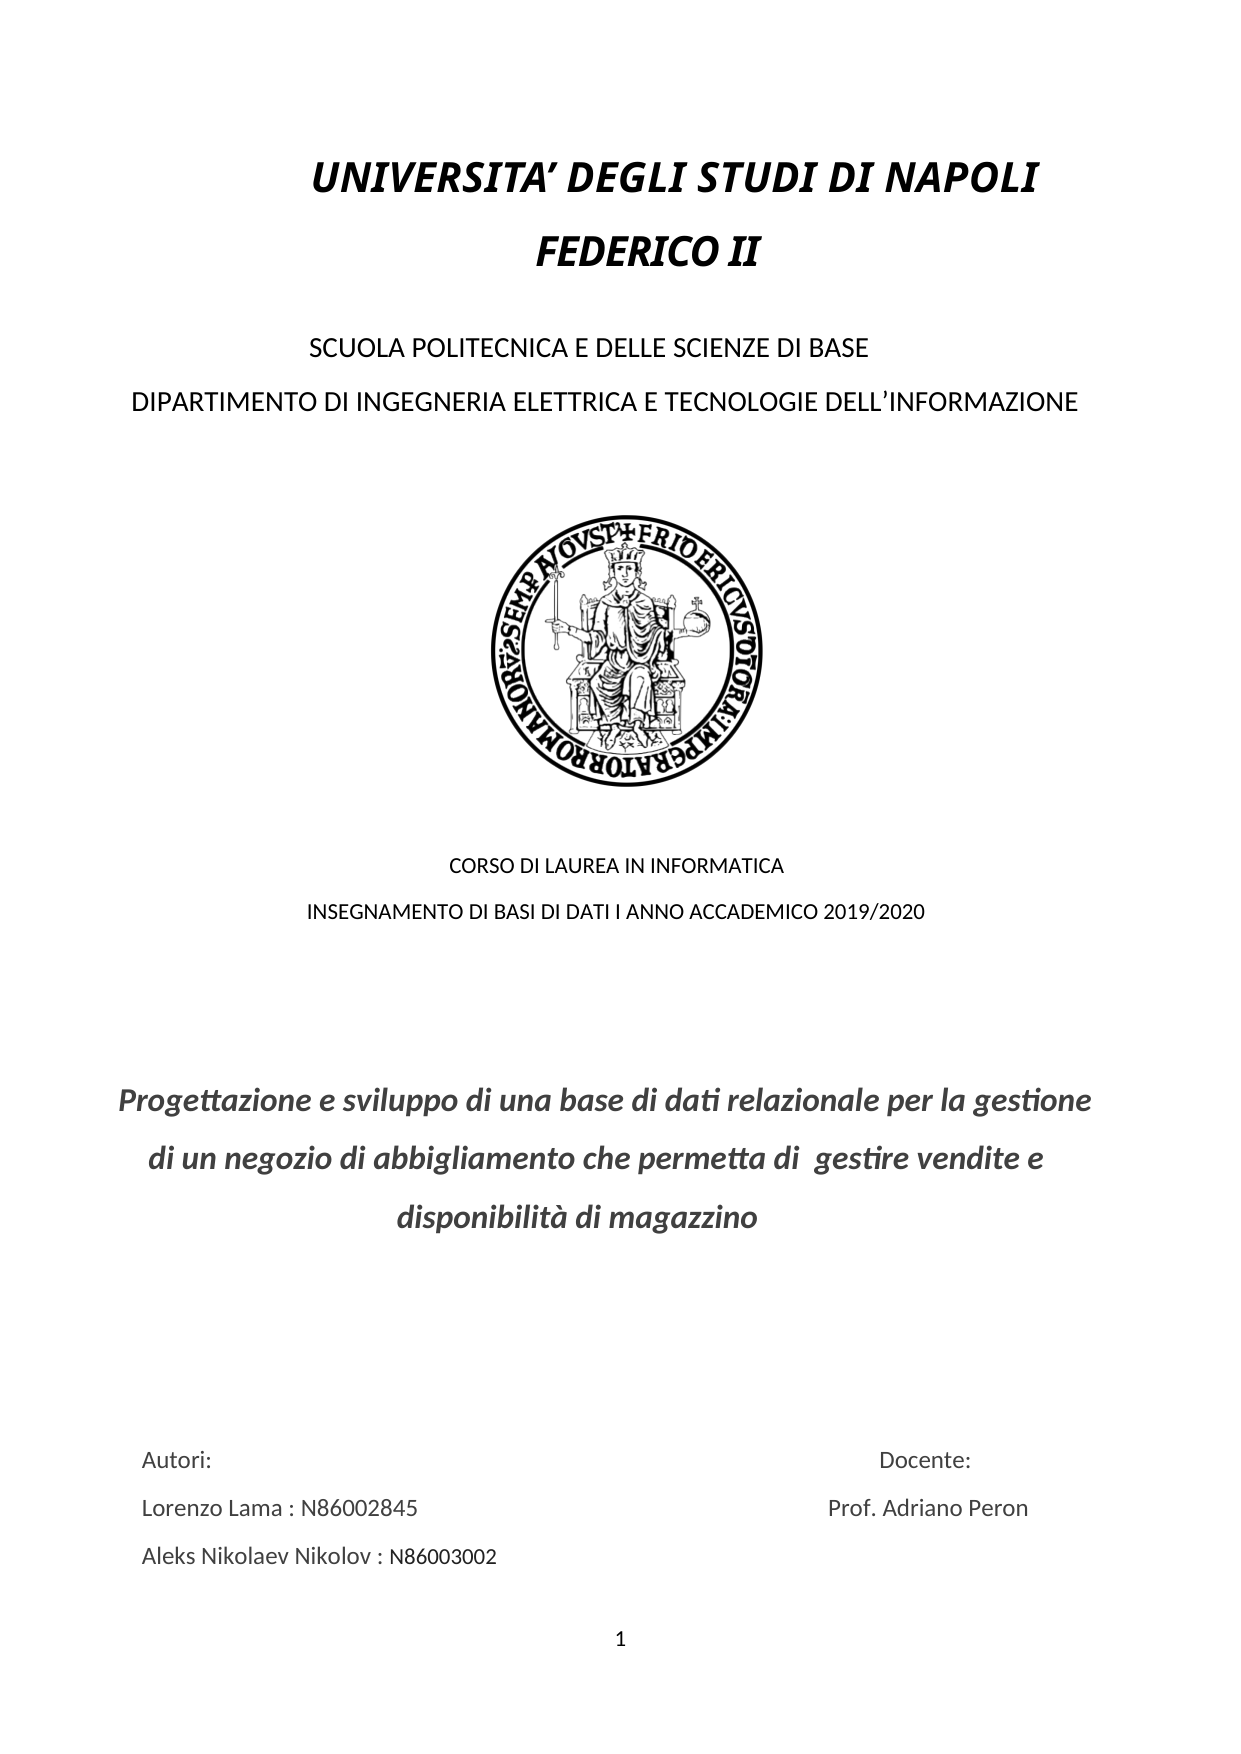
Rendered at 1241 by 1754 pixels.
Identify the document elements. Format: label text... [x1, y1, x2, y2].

text Progettazione e sviluppo di una base di dati relazionale per la gestione [118, 1079, 1122, 1119]
text INSEGNAMENTO DI BASI DI DATI I ANNO ACCADEMICO 2019/2020 [266, 897, 1122, 925]
text di un negozio di abbigliamento che permetta di gestire vendite e [118, 1137, 1122, 1178]
text DIPARTIMENTO DI INGEGNERIA ELETTRICA E TECNOLOGIE DELL’INFORMAZIONE [118, 383, 1122, 418]
text Aleks Nikolaev Nikolov : N86003002 [142, 1540, 1122, 1571]
text SCUOLA POLITECNICA E DELLE SCIENZE DI BASE [118, 329, 1122, 365]
title UNIVERSITA’ DEGLI STUDI DI NAPOLI [118, 148, 1122, 204]
text Lorenzo Lama : N86002845 Prof. Adriano Peron [142, 1492, 1122, 1523]
title FEDERICO II [118, 204, 1122, 284]
text disponibilità di magazzino [118, 1196, 1122, 1237]
text CORSO DI LAUREA IN INFORMATICA [413, 851, 1122, 879]
text Autori: Docente: [142, 1444, 1122, 1475]
